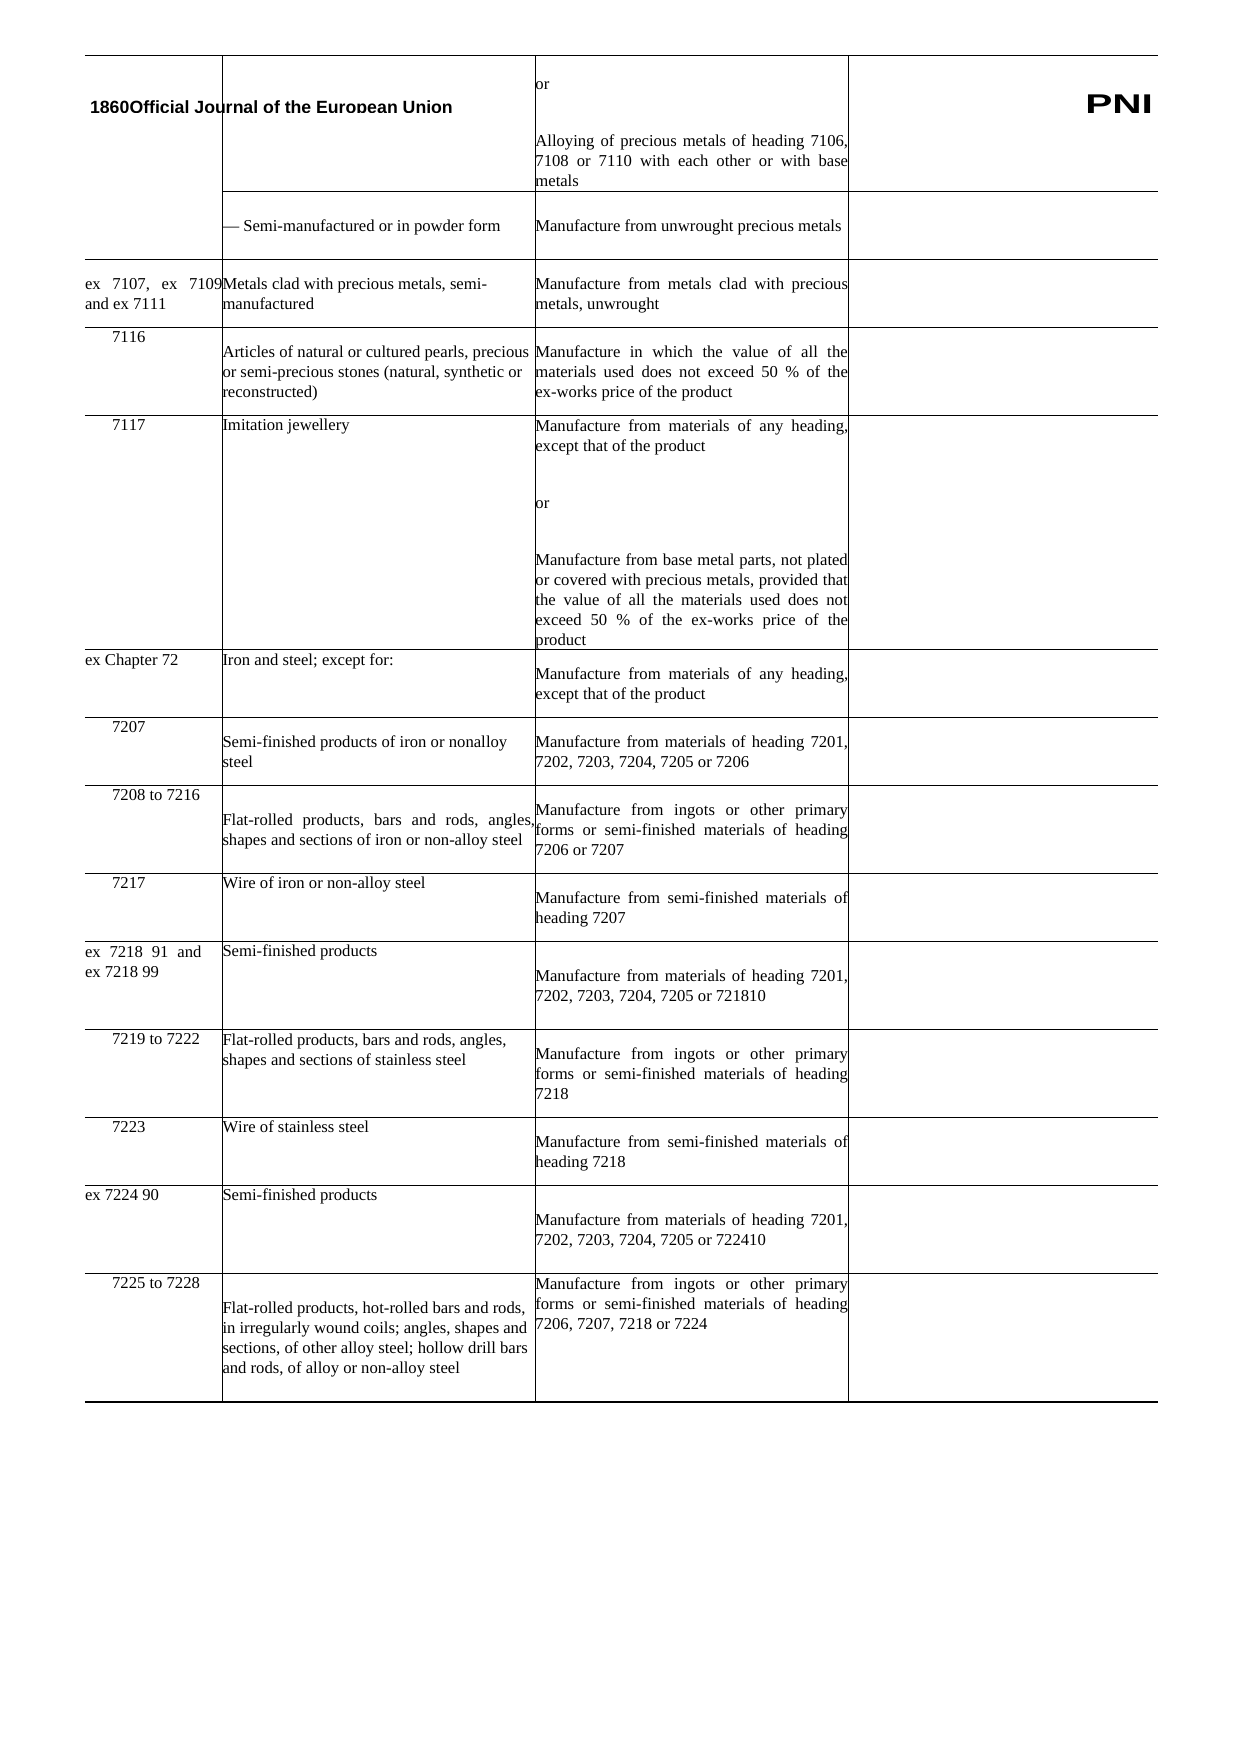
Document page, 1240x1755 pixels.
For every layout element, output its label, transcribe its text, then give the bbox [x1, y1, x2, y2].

table_cell [849, 192, 1158, 259]
table_cell Manufacture from ingots or other primary forms or semi-finished materials of heading 7206 or 7207 [536, 786, 848, 873]
table_cell or [536, 56, 848, 88]
table_cell Flat-rolled products, bars and rods, angles, shapes and sections of stainless steel [223, 1030, 535, 1117]
table_cell [223, 56, 535, 88]
table_cell Semi-finished products of iron or non­alloy steel [223, 718, 535, 785]
table_cell Flat-rolled products, bars and rods, angles, shapes and sections of iron or non-alloy steel [223, 786, 535, 873]
table_cell [849, 874, 1158, 941]
table_cell ex 7107, ex 7109 and ex 7111 [85, 260, 222, 327]
table_cell Iron and steel; except for: [223, 650, 535, 717]
table_cell Manufacture from semi-finished materials of heading 7218 [536, 1118, 848, 1184]
table_cell ex Chapter 72 [85, 650, 222, 717]
table_cell 7117 [85, 416, 222, 649]
table_cell 7208 to 7216 [85, 786, 222, 873]
table_cell Manufacture from materials of any heading, except that of the product [536, 650, 848, 717]
table_cell ex 7218 91 and ex 7218 99 [85, 942, 222, 1029]
table_cell 7116 [85, 328, 222, 415]
table_cell Manufacture from semi-finished materials of heading 7207 [536, 874, 848, 941]
table_cell Flat-rolled products, hot-rolled bars and rods, in irregularly wound coils; angles, shapes and sections, of other alloy steel; hollow drill bars and rods, of alloy or non-alloy steel [223, 1274, 535, 1401]
table_cell Articles of natural or cultured pearls, precious or semi-precious stones (natural, synthetic or reconstructed) [223, 328, 535, 415]
table_cell — Semi-manufactured or in powder form [223, 192, 535, 259]
table_cell 7219 to 7222 [85, 1030, 222, 1117]
table_cell [849, 1118, 1158, 1184]
table_cell [849, 56, 1158, 191]
table_cell 7217 [85, 874, 222, 941]
table_cell Semi-finished products [223, 942, 535, 1029]
table_cell Alloying of precious metals of heading 7106, 7108 or 7110 with each other or with base metals [536, 113, 848, 191]
table_cell [849, 650, 1158, 717]
table_cell Wire of stainless steel [223, 1118, 535, 1184]
table_cell Manufacture from metals clad with precious metals, unwrought [536, 260, 848, 327]
table_cell Manufacture from materials of heading 7201, 7202, 7203, 7204, 7205 or 7206 [536, 718, 848, 785]
table_cell Imitation jewellery [223, 416, 535, 649]
table_cell [849, 1186, 1158, 1272]
table_cell Manufacture from materials of any heading, except that of the product or Manufacture from base metal parts, not plated or covered with precious metals, provided that the value of all the materials used does not exceed 50 % of the ex-works price of the product [536, 416, 848, 649]
table_cell [849, 718, 1158, 785]
table_cell [849, 1274, 1158, 1401]
table_cell [849, 1030, 1158, 1117]
table_cell 7207 [85, 718, 222, 785]
table_cell [85, 56, 222, 259]
table_cell Manufacture from materials of heading 7201, 7202, 7203, 7204, 7205 or 721810 [536, 942, 848, 1029]
table_cell [849, 260, 1158, 327]
table_cell Manufacture from ingots or other primary forms or semi-finished materials of heading 7218 [536, 1030, 848, 1117]
table_cell Semi-finished products [223, 1186, 535, 1272]
table_cell Manufacture from unwrought precious metals [536, 192, 848, 259]
table_cell Manufacture in which the value of all the materials used does not exceed 50 % of the ex-works price of the product [536, 328, 848, 415]
table_cell Manufacture from materials of heading 7201, 7202, 7203, 7204, 7205 or 722410 [536, 1186, 848, 1272]
table_cell ex 7224 90 [85, 1186, 222, 1272]
table_cell Wire of iron or non-alloy steel [223, 874, 535, 941]
table_cell Manufacture from ingots or other primary forms or semi-finished materials of heading 7206, 7207, 7218 or 7224 [536, 1274, 848, 1401]
table_cell 7225 to 7228 [85, 1274, 222, 1401]
table_cell 7223 [85, 1118, 222, 1184]
table_cell [849, 328, 1158, 415]
table_cell [849, 942, 1158, 1029]
table_cell [223, 113, 535, 191]
table_cell [849, 786, 1158, 873]
table_cell [849, 416, 1158, 649]
table_cell Metals clad with precious metals, semi­manufactured [223, 260, 535, 327]
